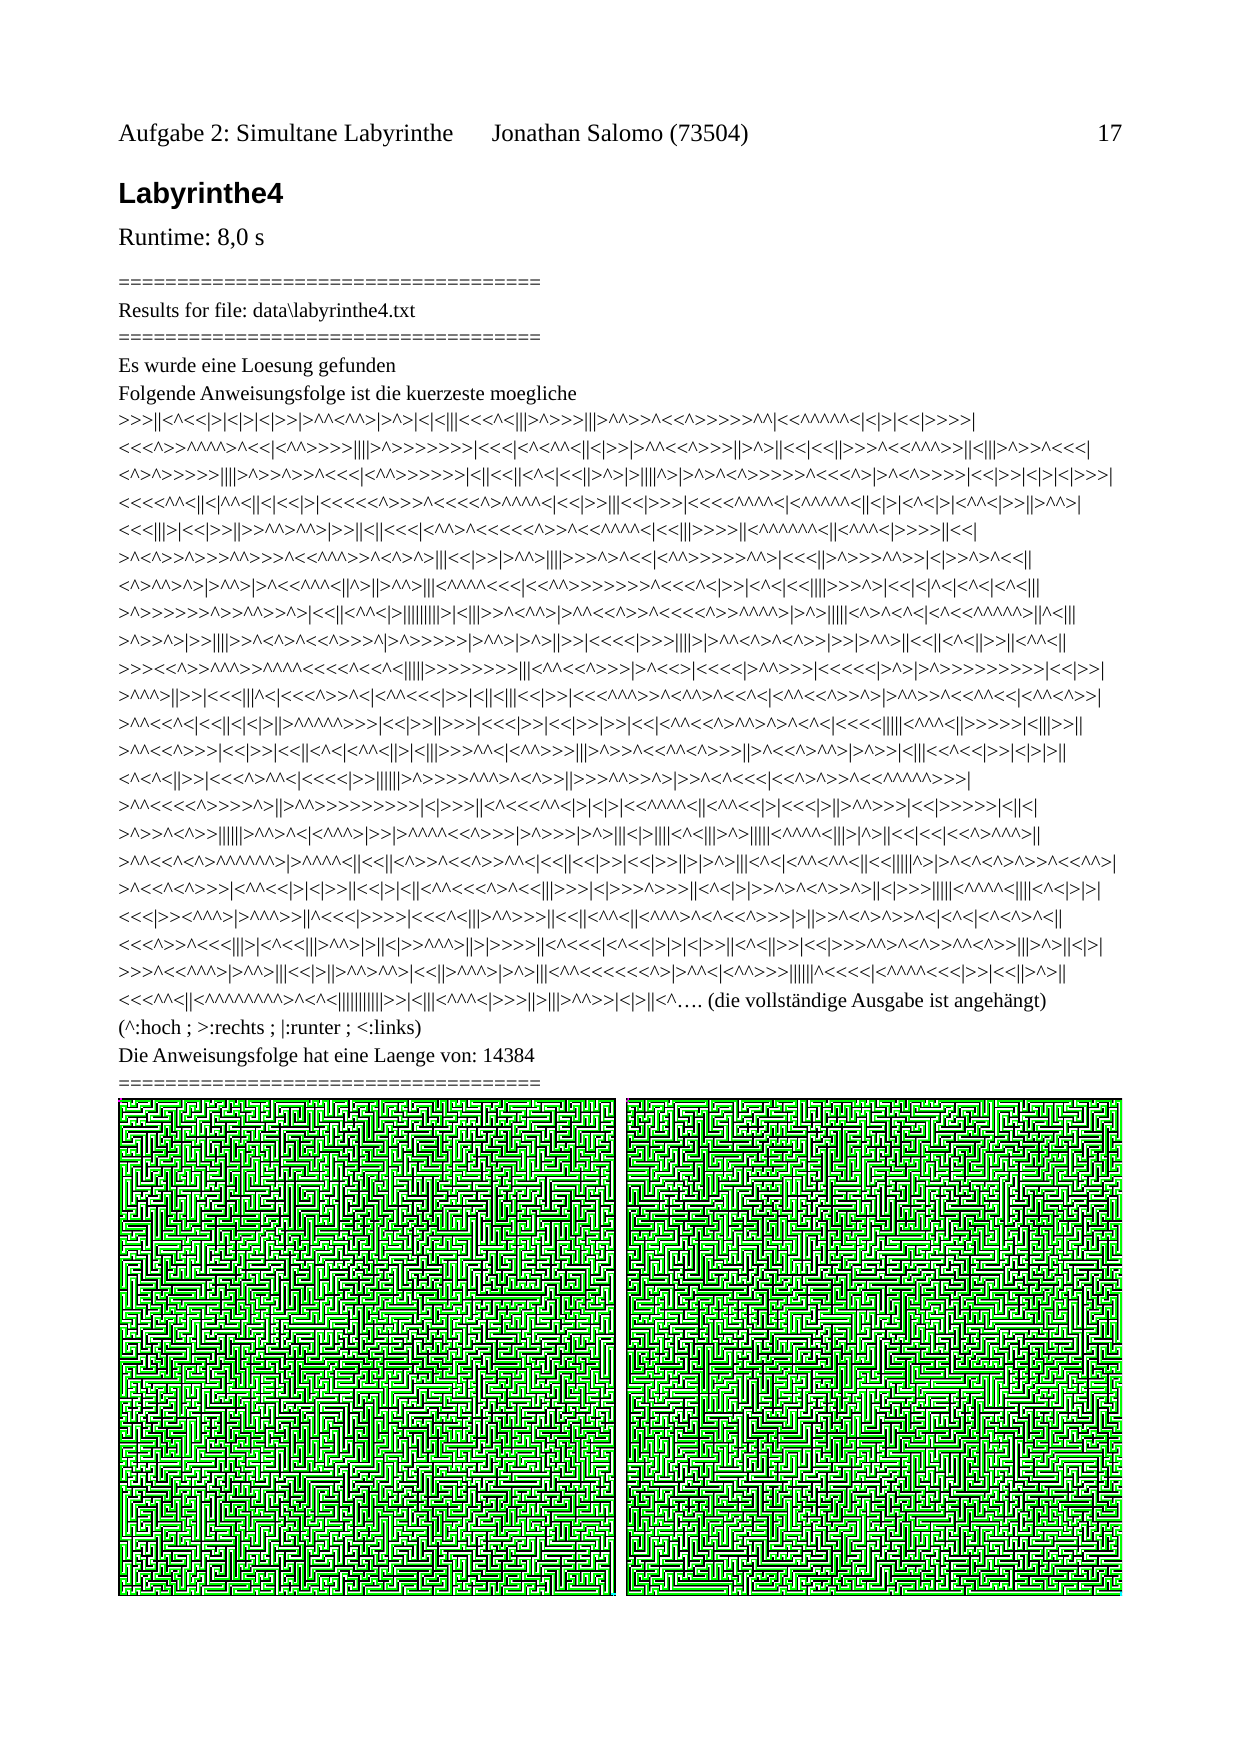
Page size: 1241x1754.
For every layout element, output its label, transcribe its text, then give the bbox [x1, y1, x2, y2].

text (^:hoch ; >:rechts ; |:runter ; <:links) [118, 1015, 1122, 1039]
text Es wurde eine Loesung gefunden [118, 353, 1122, 377]
text Die Anweisungsfolge hat eine Laenge von: 14384 [118, 1043, 1122, 1067]
text Runtime: 8,0 s [118, 222, 1122, 251]
picture [118, 1098, 1123, 1596]
text ==================================== [118, 1071, 1122, 1094]
text >>>||<^<<|>|<|>|<|>>|>^^<^^>|>^>|<|<|||<<<^<|||>^>>>|||>^^>>^<<^>>>>>^^|<<^^^^^<|<|>|<<|>>>>|<<<^>>^^^^>^<<|<^^>>>>||||>^>>>>>>>|<<<|<^<^^<||<|>>|>^^<<^>>>||>^>||<<|<<||>>>^<<^^^>>||<|||>^>>^<<<|<^>^>>>>>||||>^>>^>>^<<<|<^^>>>>>>|<||<<||<^<|<<||>^>|>||||^>|>^>^<^>>>>>^<<<^>|>^<^>>>>|<<|>>|<|>|<|>>>|<<<<^^<||<|^^<||<|<<|>|<<<<<^>>>^<<<<^>^^^^<|<<|>>|||<<|>>>|<<<<^^^^<|<^^^^^<||<|>|<^<|>|<^^<|>>||>^^>|<<<|||>|<<|>>||>>^^>^^>|>>||<||<<<|<^^>^<<<<<^>>^<<^^^^<|<<|||>>>>||<^^^^^^<||<^^^<|>>>>||<<|>^<^>>^>>>^^>>>^<<^^^>>^<^>^>|||<<|>>|>^^>||||>>>^>^<<|<^^>>>>>^^>|<<<||>^>>>^^>>|<|>>^>^<<||<^>^^>^>|>^^>|>^<<^^^<||^>||>^^>|||<^^^^<<<|<<^^>>>>>>>^<<<^<|>>|<^<|<<||||>>>^>|<<|<|^<|<^<|<^<|||>^>>>>>>^>>^^>>^>|<<||<^^<|>|||||||||>|<|||>>^<^^>|>^^<<^>>^<<<<^>>^^^^>|>^>|||||<^>^<^<|<^<<^^^^^>||^<|||>^>>^>|>>||||>>^<^>^<<^>>>^|>^>>>>>|>^^>|>^>||>>|<<<<|>>>||||>|>^^<^>^<^>>|>>|>^^>||<<||<^<||>>||<^^<||>>><<^>>^^^>>^^^^<<<<^<<^<|||||>>>>>>>>|||<^^<<^>>>|>^<<>|<<<<|>^^>>>|<<<<<|>^>|>^>>>>>>>>>|<<|>>|>^^^>||>>|<<<|||^<|<<<^>>^<|<^^<<<|>>|<||<|||<<|>>|<<<^^^>>^<^^>^<<^<|<^^<<^>>^>|>^^>>^<<^^<<|<^^<^>>|>^^<<^<|<<||<|<|>||>^^^^^>>>|<<|>>||>>>|<<<|>>|<<|>>|>>|<<|<^^<<^>^^>^>^<^<|<<<<|||||<^^^<||>>>>>|<|||>>||>^^<<^>>>|<<|>>|<<||<^<|<^^<||>|<|||>>>^^<|<^^>>>|||>^>>^<<^^<^>>>||>^<<^>^^>|>^>>|<|||<<^<<|>>|<|>|>||<^<^<||>>|<<<^>^^<|<<<<|>>||||||>^>>>>^^^>^<^>>||>>>^^>>^>|>>^<^<<<|<<^>^>>^<<^^^^^>>>|>^^<<<<^>>>>^>||>^^>>>>>>>>>|<|>>>||<^<<<^^<|>|<|>|<<^^^^<||<^^<<|>|<<<|>||>^^>>>|<<|>>>>>|<||<|>^>>^<^>>||||||>^^>^<|<^^^>|>>|>^^^^<<^>>>|>^>>>|>^>|||<|>||||<^<|||>^>|||||<^^^^<|||>|^>||<<|<<|<<^>^^^>||>^^<<^<^>^^^^^^>|>^^^^<||<<||<^>>^<<^>>^^<|<<||<<|>>|<<|>>||>|>^>|||<^<|<^^<^^<||<<|||||^>|>^<^<^>^>>^<<^^>|>^<<^<^>>>|<^^<<|>|<|>>||<<|>|<||<^^<<<^>^<<|||>>>|<|>>>^>>>||<^<|>|>>^>^<^>>^>||<|>>>|||||<^^^^<||||<^<|>|>|<<<|>><^^^>|>^^^>>||^<<<|>>>>|<<<^<|||>^^>>>||<<||<^^<||<^^^>^<^<<^>>>|>||>>^<^>^>>^<|<^<|<^<^>^<||<<<^>>^<<<|||>|<^<<|||>^^>|>||<|>>^^^>||>|>>>>||<^<<<|<^<<|>|>|<|>>||<^<||>>|<<|>>>^^>^<^>>^^<^>>|||>^>||<|>|>>>^<<^^^>|>^^>|||<<|>||>^^>^^>|<<||>^^^>|>^>|||<^^<<<<<<^>|>^^<|<^^>>>||||||^<<<<|<^^^^<<<|>>|<<||>^>||<<<^^<||<^^^^^^^^>^<^<|||||||||||>>|<|||<^^^<|>>>||>|||>^^>>|<|>||<^…. (die vollständige Ausgabe ist angehängt) [118, 408, 1122, 1012]
subtitle Labyrinthe4 [118, 176, 1122, 210]
text Results for file: data\labyrinthe4.txt [118, 298, 1122, 322]
text ==================================== [118, 270, 1122, 294]
text Folgende Anweisungsfolge ist die kuerzeste moegliche [118, 380, 1122, 404]
text ==================================== [118, 325, 1122, 349]
